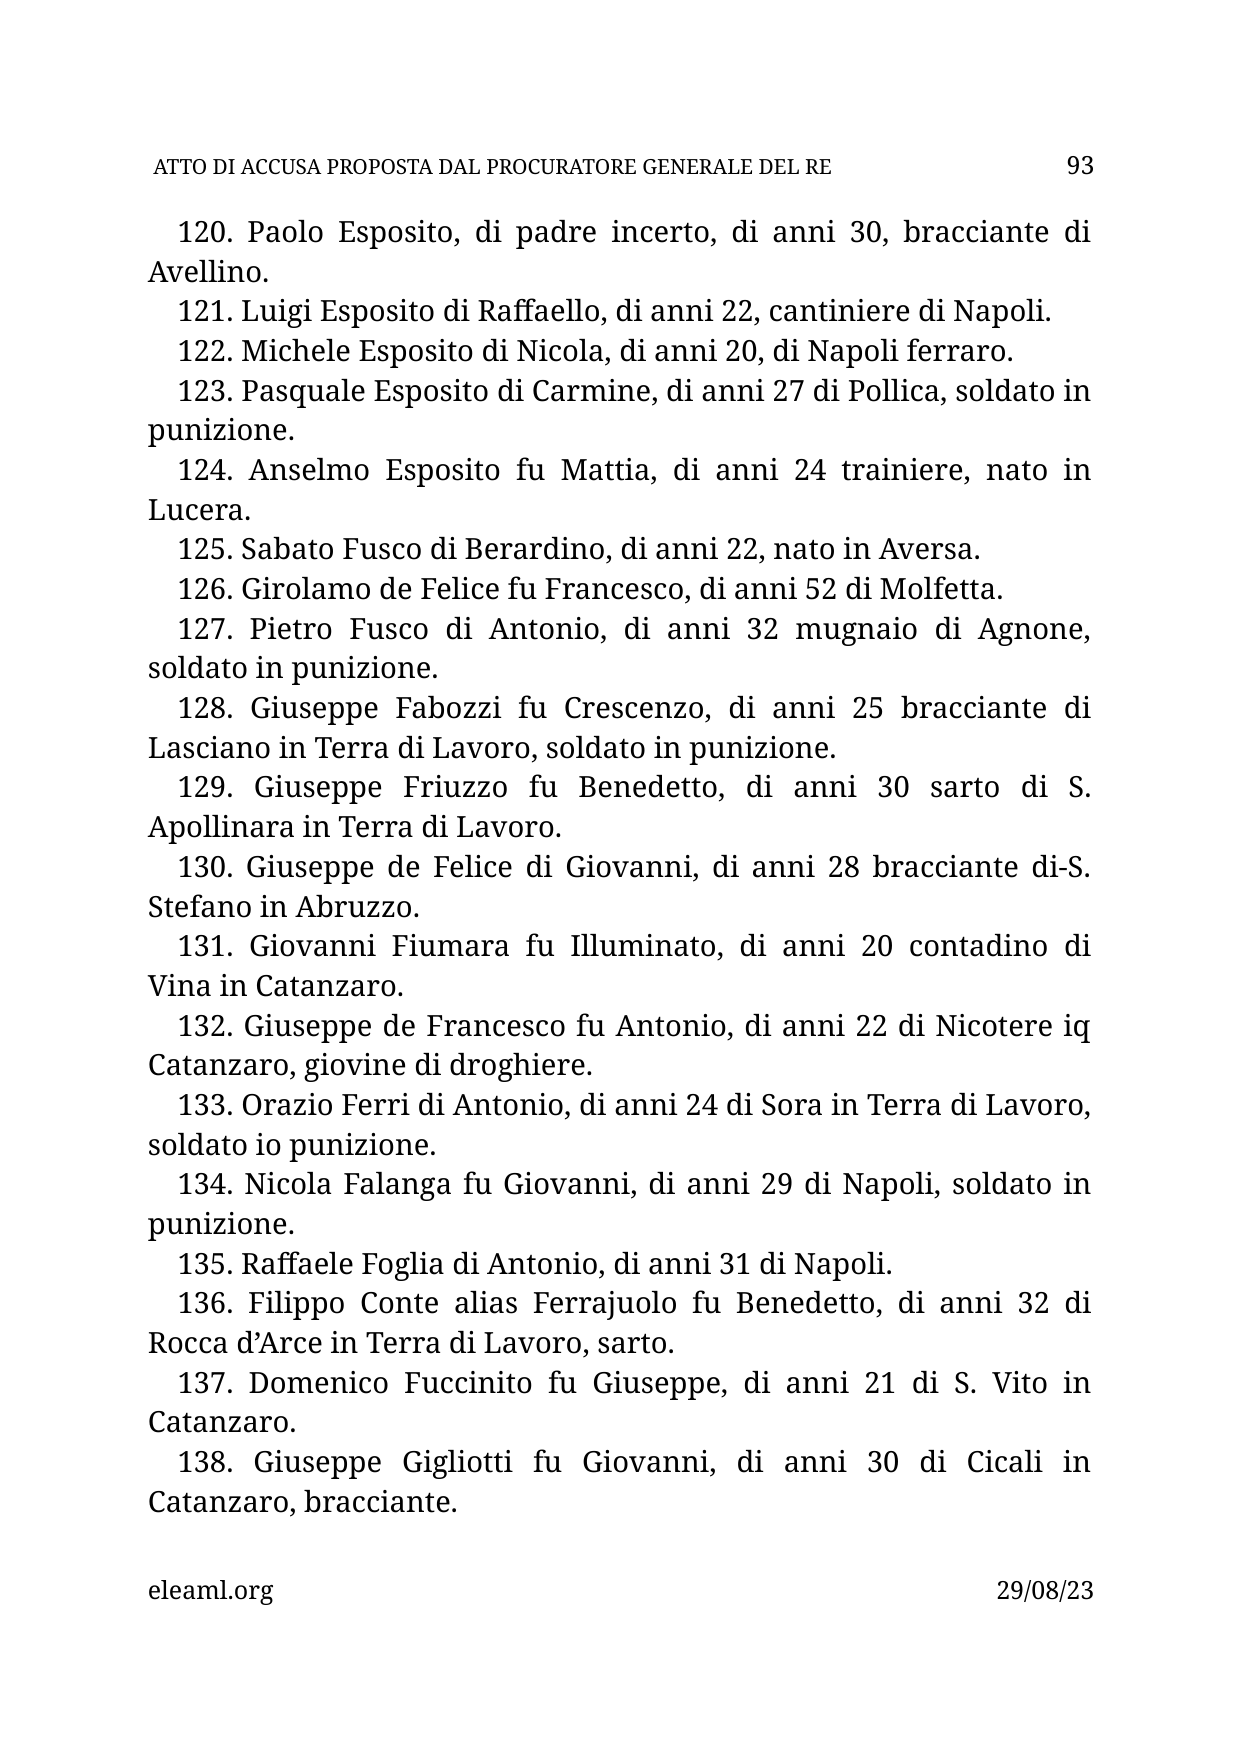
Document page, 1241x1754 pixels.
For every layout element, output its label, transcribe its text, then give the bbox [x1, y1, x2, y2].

text 134. Nicola Falanga fu Giovanni, di anni 29 di Napoli, soldato in punizione. [148, 1164, 1093, 1243]
text 133. Orazio Ferri di Antonio, di anni 24 di Sora in Terra di Lavoro, soldato io punizione. [148, 1084, 1093, 1164]
text 124. Anselmo Esposito fu Mattia, di anni 24 trainiere, nato in Lucera. [148, 449, 1093, 529]
text 131. Giovanni Fiumara fu Illuminato, di anni 20 contadino di Vina in Catanzaro. [148, 926, 1093, 1005]
text 135. Raffaele Foglia di Antonio, di anni 31 di Napoli. [148, 1243, 1093, 1283]
text 136. Filippo Conte alias Ferrajuolo fu Benedetto, di anni 32 di Rocca d’Arce in Terra di Lavoro, sarto. [148, 1283, 1093, 1362]
text 137. Domenico Fuccinito fu Giuseppe, di anni 21 di S. Vito in Catanzaro. [148, 1362, 1093, 1441]
text 138. Giuseppe Gigliotti fu Giovanni, di anni 30 di Cicali in Catanzaro, bracciante. [148, 1441, 1093, 1521]
text 123. Pasquale Esposito di Carmine, di anni 27 di Pollica, soldato in punizione. [148, 370, 1093, 449]
text 130. Giuseppe de Felice di Giovanni, di anni 28 bracciante di-S. Stefano in Abruzzo. [148, 846, 1093, 926]
text 120. Paolo Esposito, di padre incerto, di anni 30, bracciante di Avellino. [148, 211, 1093, 291]
text 129. Giuseppe Friuzzo fu Benedetto, di anni 30 sarto di S. Apollinara in Terra di Lavoro. [148, 767, 1093, 846]
text 126. Girolamo de Felice fu Francesco, di anni 52 di Molfetta. [148, 568, 1093, 608]
text 132. Giuseppe de Francesco fu Antonio, di anni 22 di Nicotere iq Catanzaro, giovine di droghiere. [148, 1005, 1093, 1084]
text 128. Giuseppe Fabozzi fu Crescenzo, di anni 25 bracciante di Lasciano in Terra di Lavoro, soldato in punizione. [148, 687, 1093, 767]
text 127. Pietro Fusco di Antonio, di anni 32 mugnaio di Agnone, soldato in punizione. [148, 608, 1093, 687]
text 125. Sabato Fusco di Berardino, di anni 22, nato in Aversa. [148, 529, 1093, 568]
text 122. Michele Esposito di Nicola, di anni 20, di Napoli ferraro. [148, 330, 1093, 370]
text 121. Luigi Esposito di Raffaello, di anni 22, cantiniere di Napoli. [148, 291, 1093, 330]
